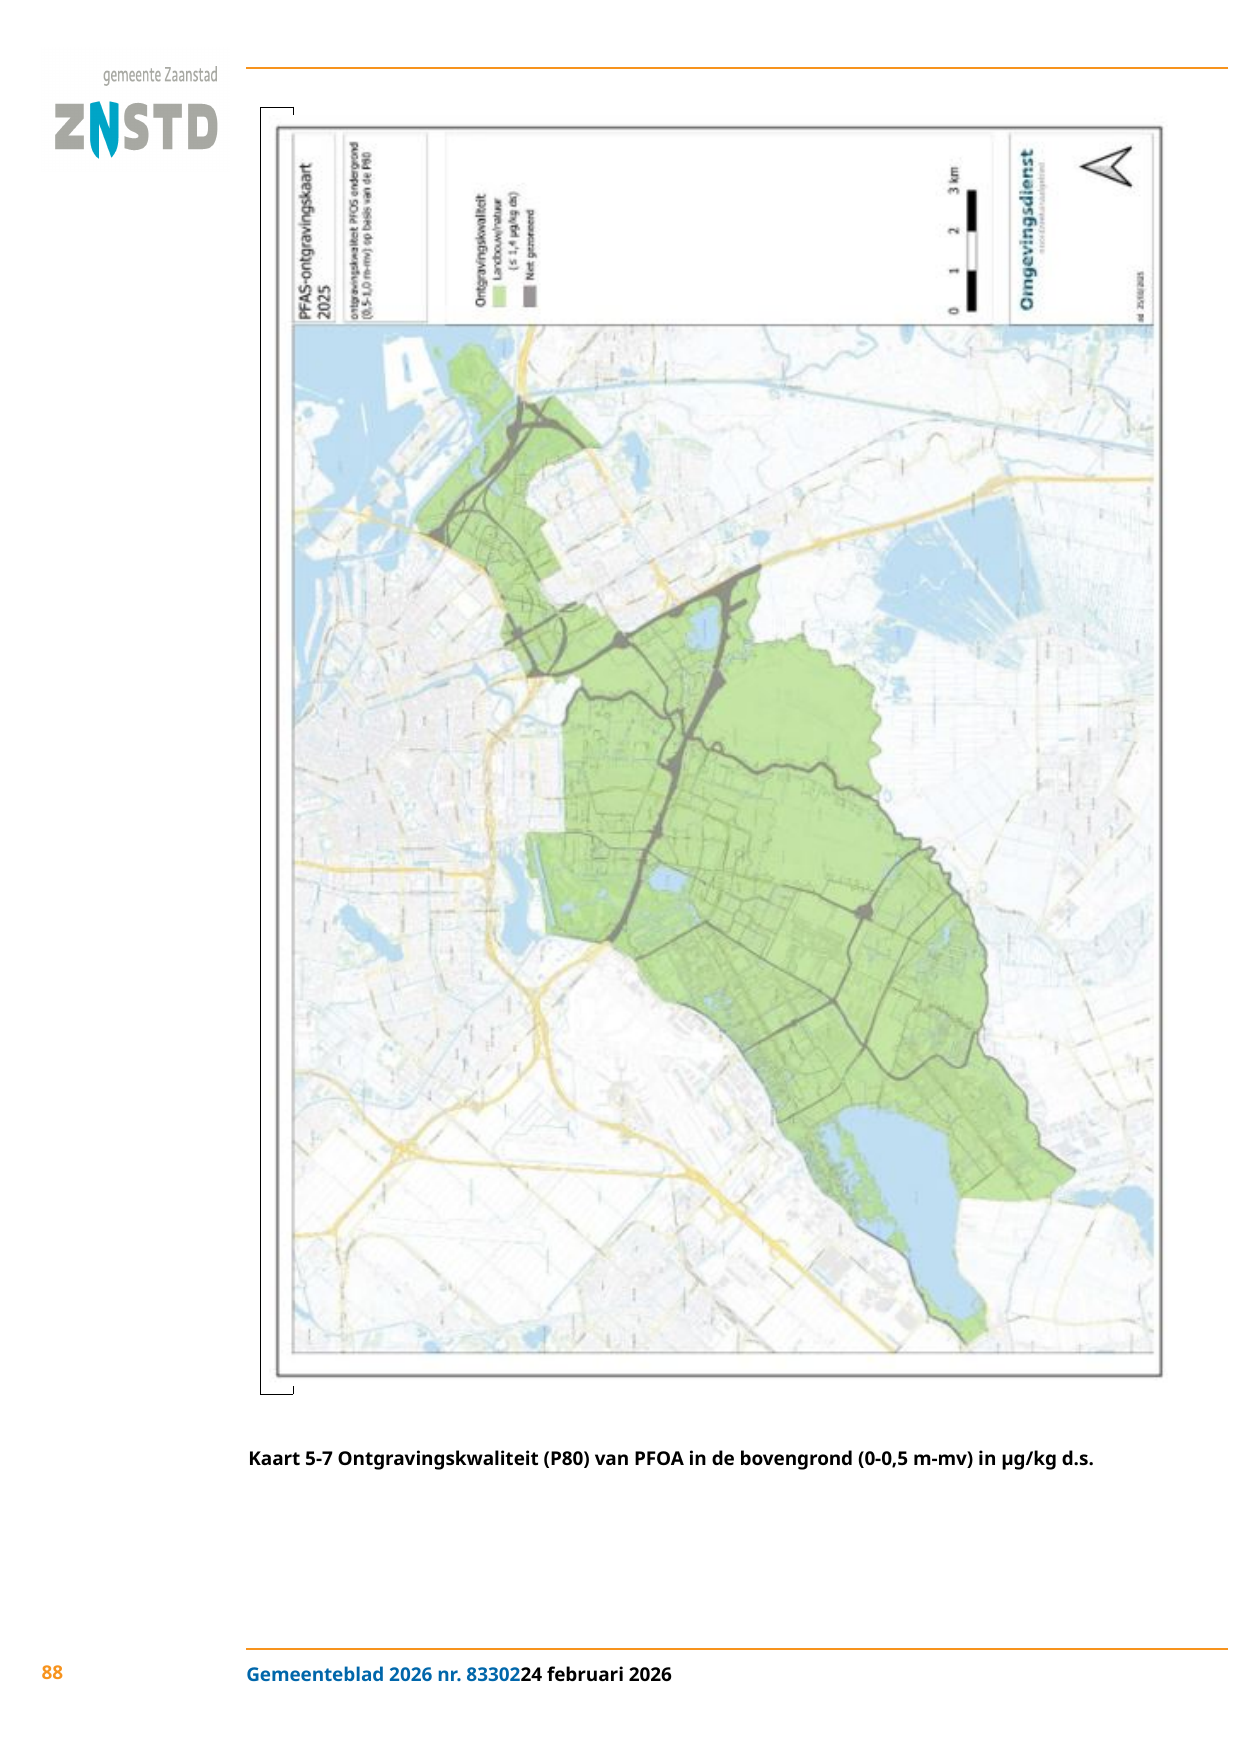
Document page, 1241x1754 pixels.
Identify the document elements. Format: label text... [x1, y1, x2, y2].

picture [268, 115, 1173, 1386]
picture [41, 47, 231, 172]
text Kaart 5-7 Ontgravingskwaliteit (P80) van PFOA in de bovengrond (0-0,5 m-mv) in µg/kg d.s. [248, 1445, 1152, 1471]
